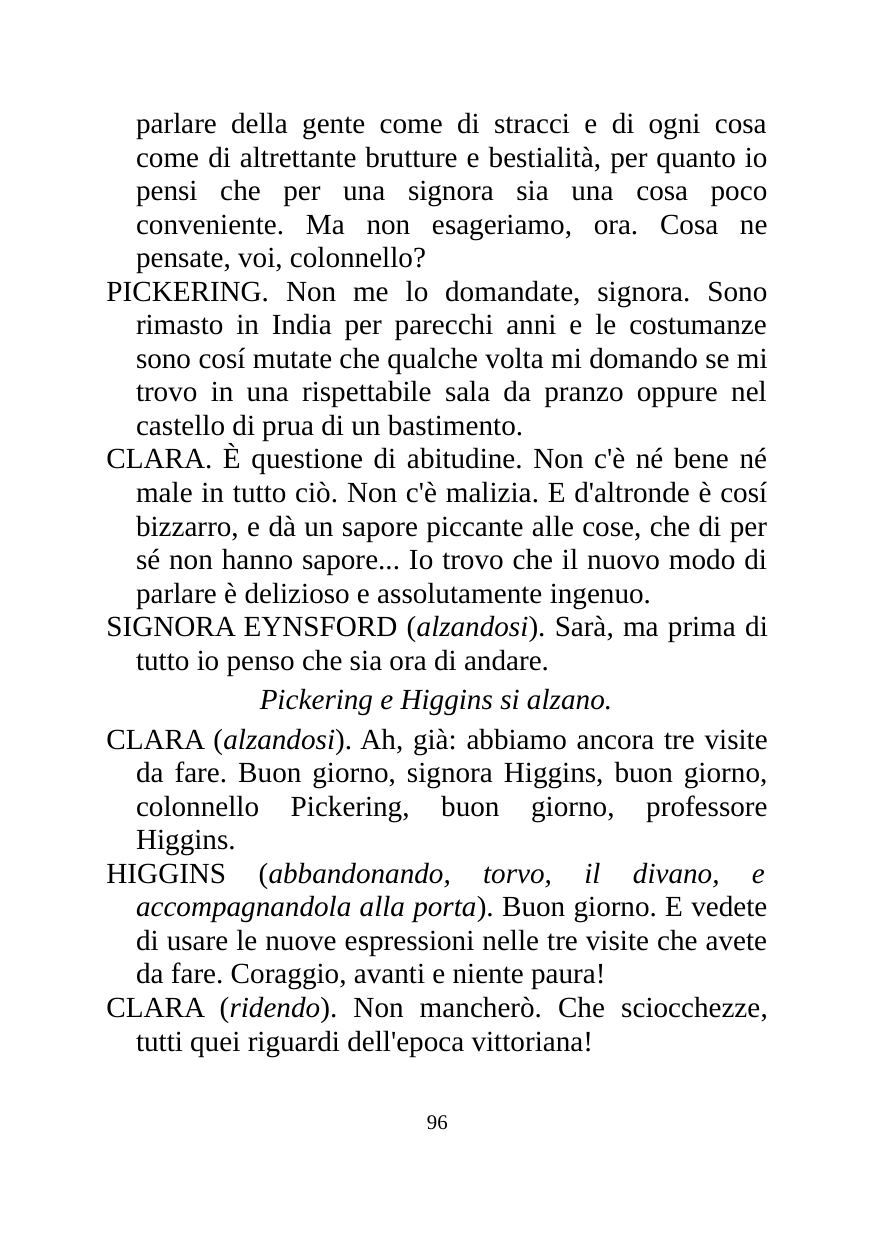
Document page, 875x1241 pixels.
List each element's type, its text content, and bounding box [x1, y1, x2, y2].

text SIGNORA EYNSFORD (alzandosi). Sarà, ma prima di tutto io penso che sia ora di andare. [106, 609, 768, 676]
text CLARA (ridendo). Non mancherò. Che sciocchezze, tutti quei riguardi dell'epoca vittoriana! [106, 990, 768, 1057]
text PICKERING. Non me lo domandate, signora. Sono rimasto in India per parecchi anni e le costumanze sono cosí mutate che qualche volta mi domando se mi trovo in una rispettabile sala da pranzo oppure nel castello di prua di un bastimento. [106, 274, 768, 442]
text HIGGINS (abbandonando, torvo, il divano, e accompagnandola alla porta). Buon giorno. E vedete di usare le nuove espressioni nelle tre visite che avete da fare. Coraggio, avanti e niente paura! [106, 856, 768, 990]
text CLARA. È questione di abitudine. Non c'è né bene né male in tutto ciò. Non c'è malizia. E d'altronde è cosí bizzarro, e dà un sapore piccante alle cose, che di per sé non hanno sapore... Io trovo che il nuovo modo di parlare è delizioso e assolutamente ingenuo. [106, 442, 768, 609]
text parlare della gente come di stracci e di ogni cosa come di altrettante brutture e bestialità, per quanto io pensi che per una signora sia una cosa poco conveniente. Ma non esageriamo, ora. Cosa ne pensate, voi, colonnello? [106, 106, 768, 274]
text Pickering e Higgins si alzano. [136, 682, 738, 716]
text CLARA (alzandosi). Ah, già: abbiamo ancora tre visite da fare. Buon giorno, signora Higgins, buon giorno, colonnello Pickering, buon giorno, professore Higgins. [106, 722, 768, 856]
